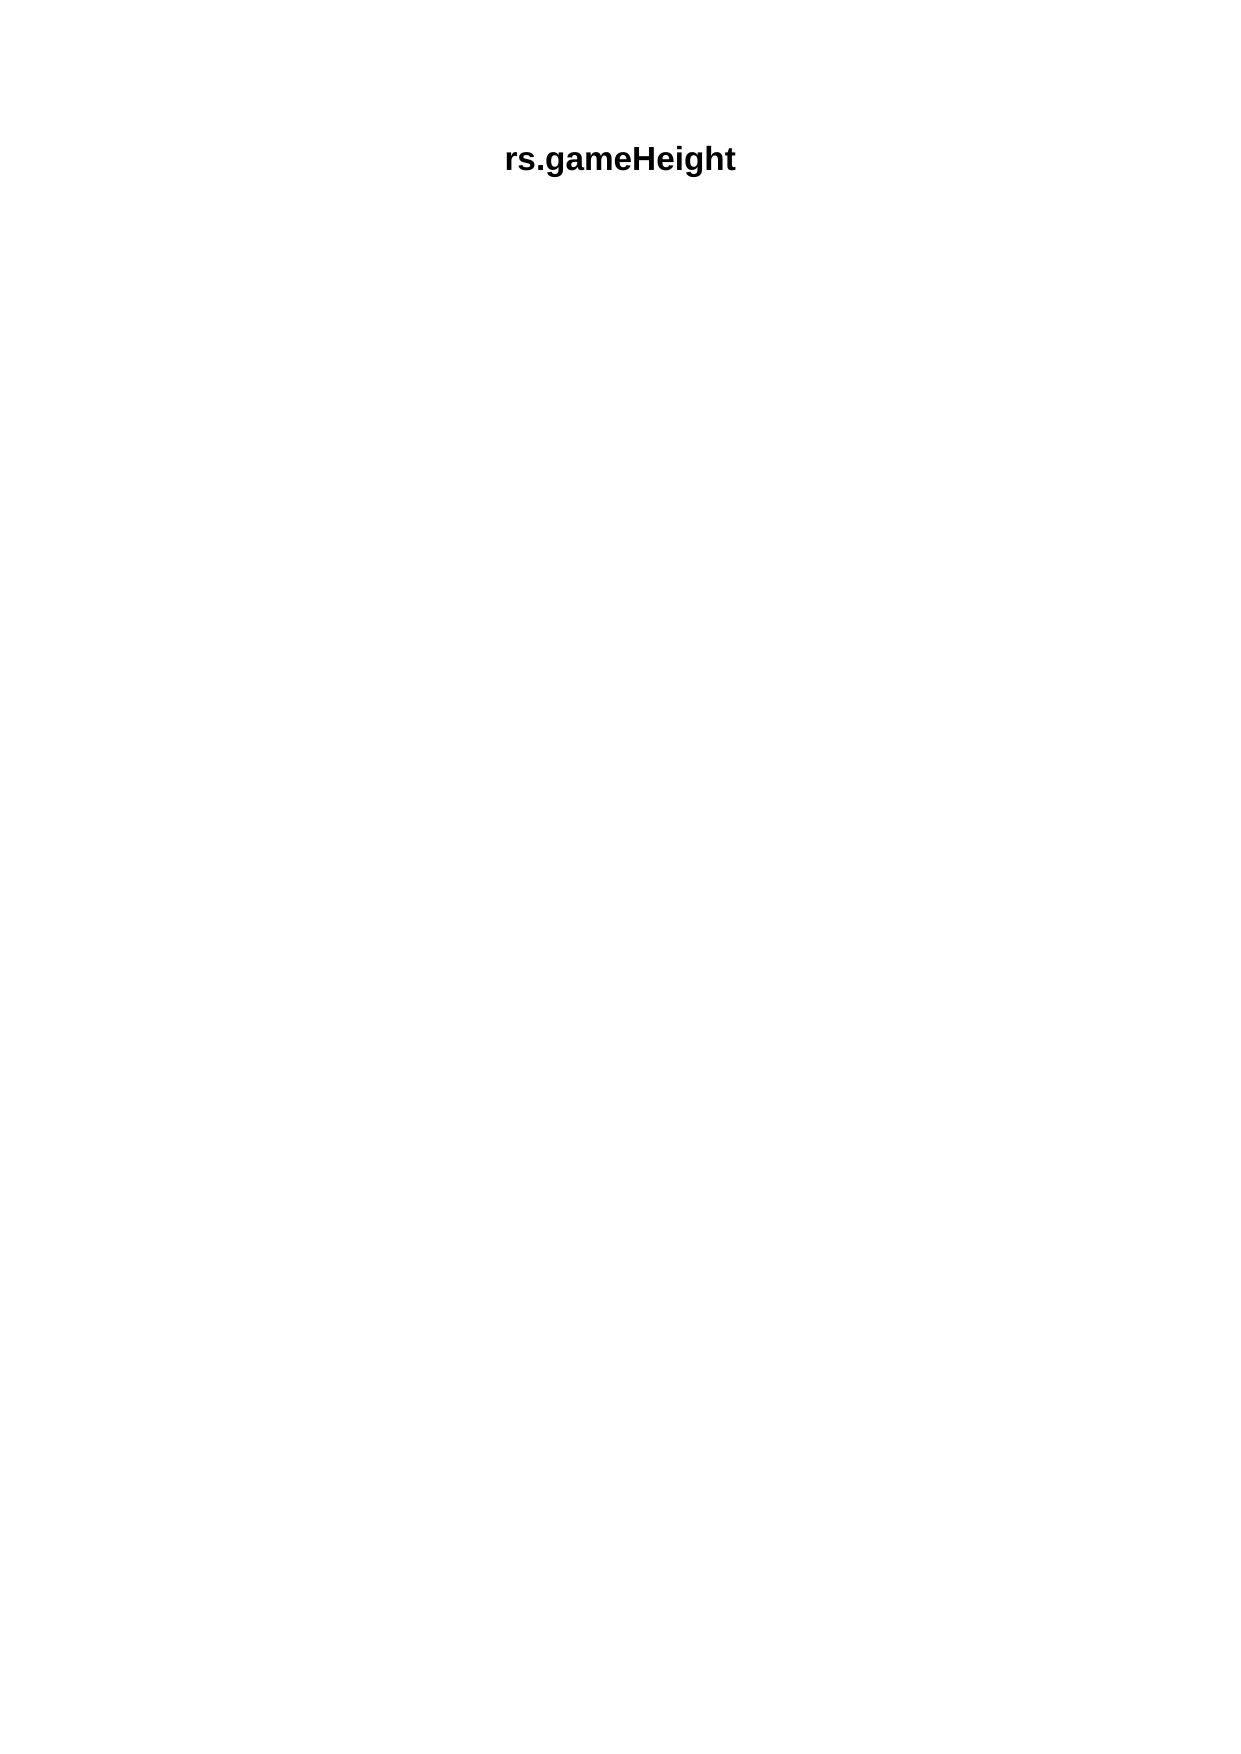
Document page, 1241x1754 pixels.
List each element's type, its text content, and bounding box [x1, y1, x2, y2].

subtitle rs.gameHeight [118, 139, 1122, 177]
